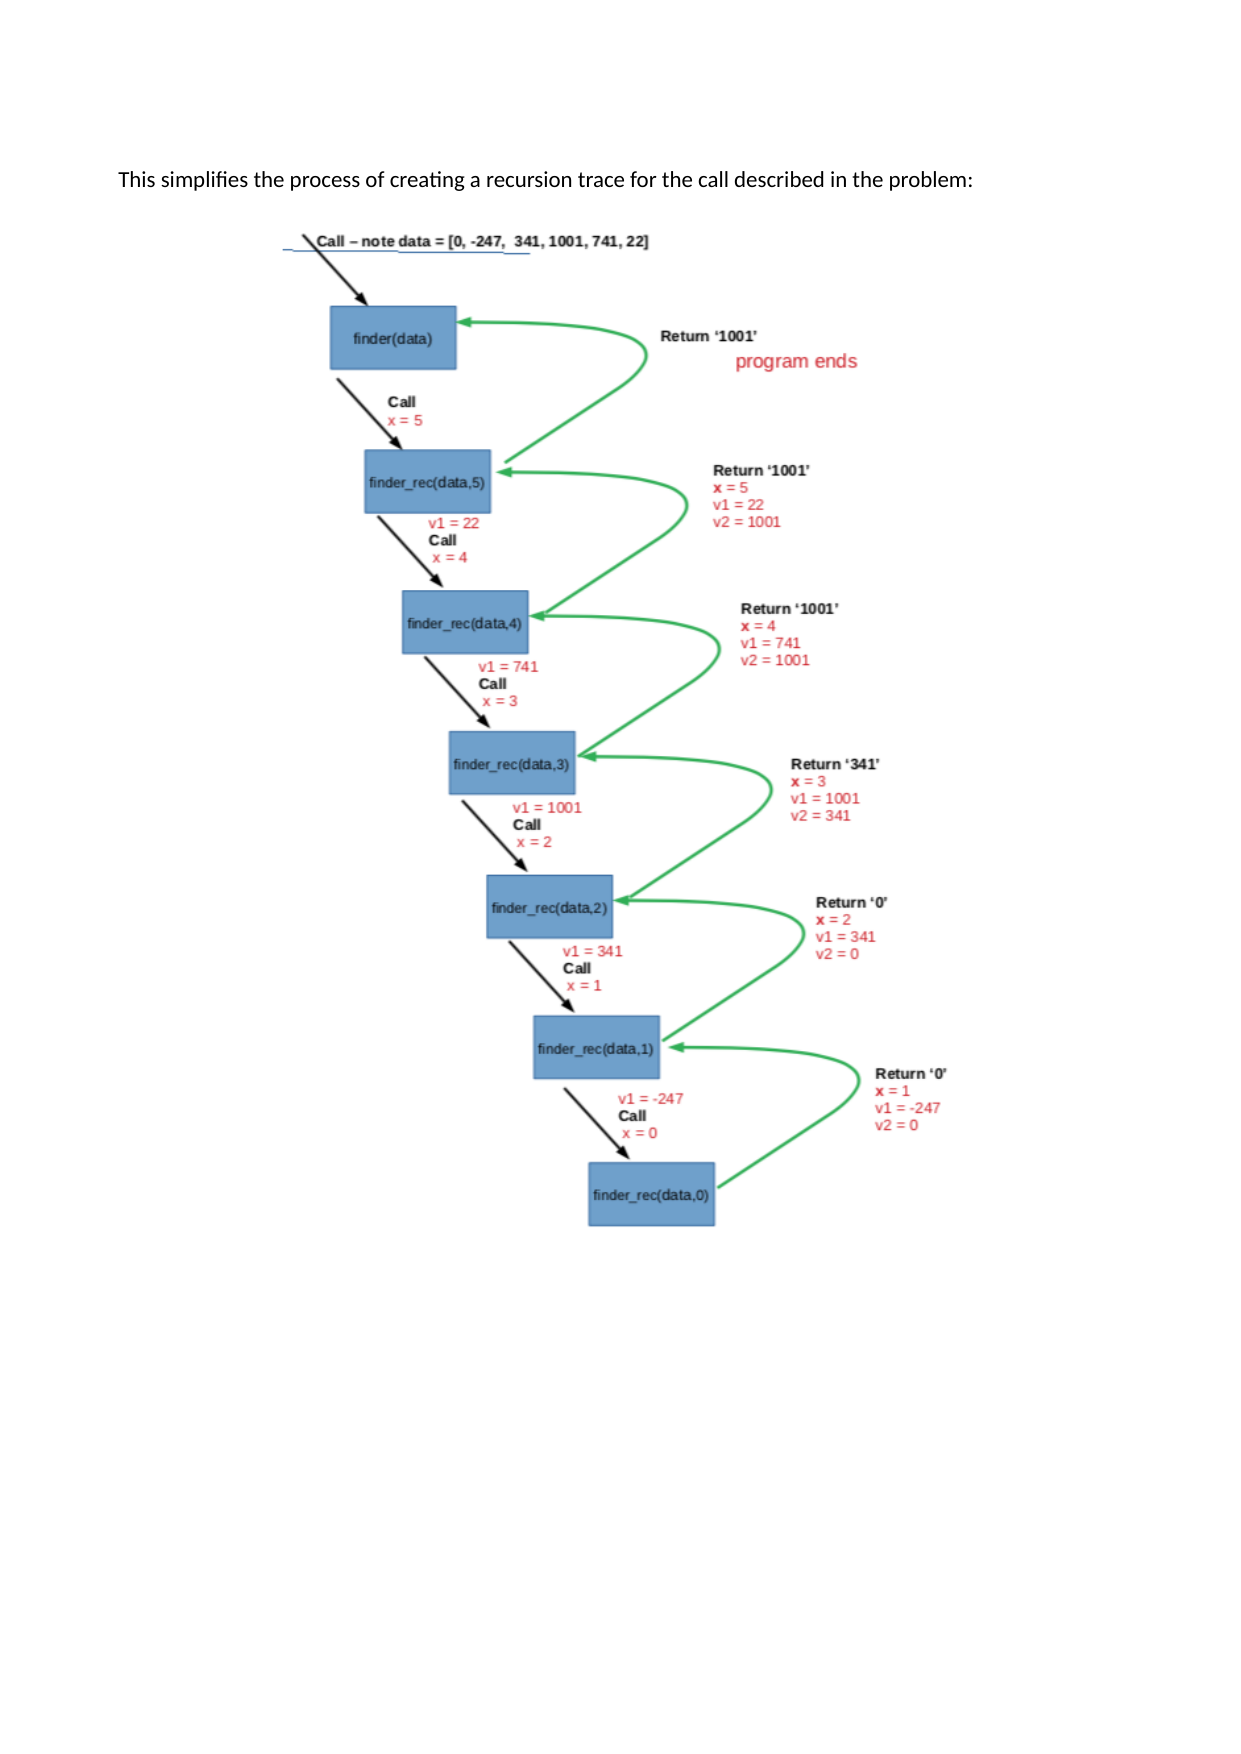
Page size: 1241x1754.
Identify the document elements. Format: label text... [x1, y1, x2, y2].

picture [282, 211, 958, 1241]
text This simplifies the process of creating a recursion trace for the call described in the problem: [118, 165, 1122, 193]
